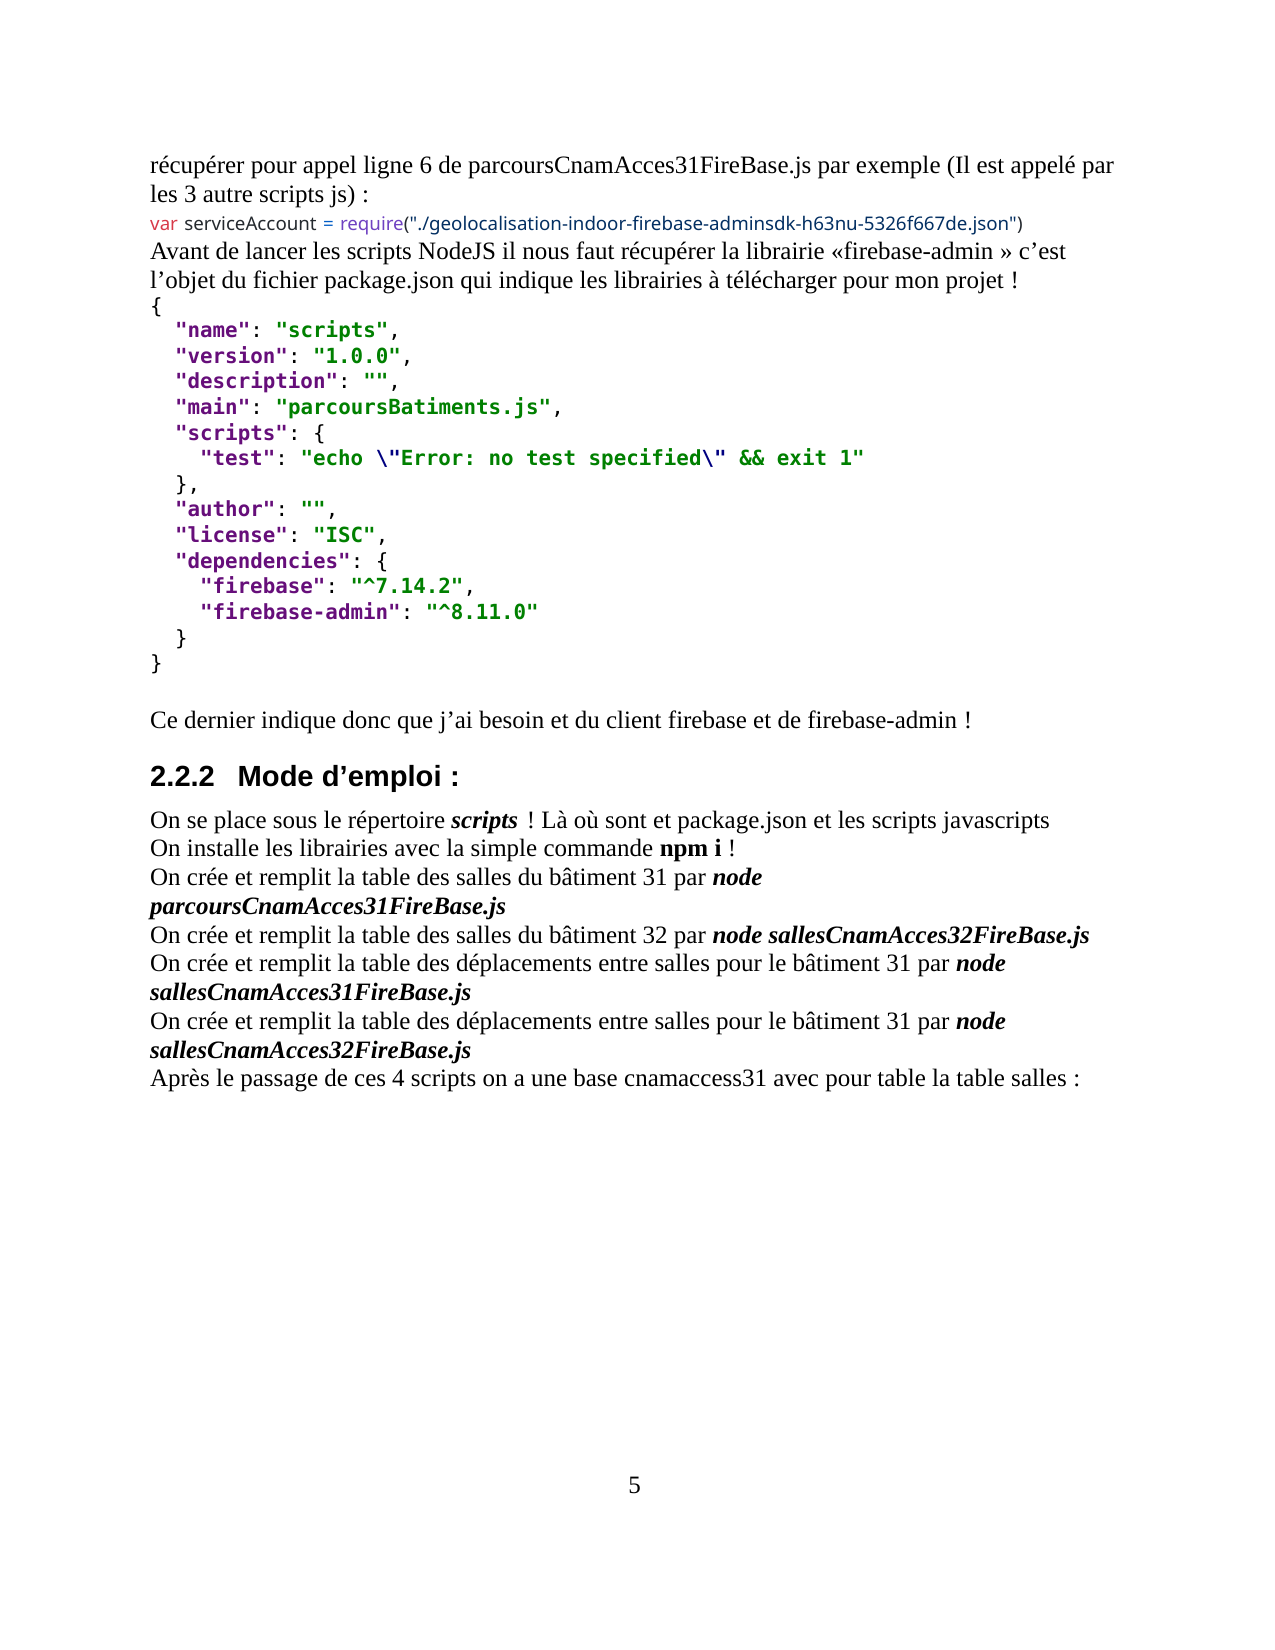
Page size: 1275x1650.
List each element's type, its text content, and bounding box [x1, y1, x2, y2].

text Avant de lancer les scripts NodeJS il nous faut récupérer la librairie «firebase-admin » c’est l’objet du fichier package.json qui indique les librairies à télécharger pour mon projet ! [150, 236, 1125, 294]
text Ce dernier indique donc que j’ai besoin et du client firebase et de firebase-admin ! [150, 705, 1125, 734]
subtitle Mode d’emploi : [150, 759, 1125, 792]
text "firebase": "^7.14.2", [150, 574, 1125, 600]
text récupérer pour appel ligne 6 de parcoursCnamAcces31FireBase.js par exemple (Il est appelé par les 3 autre scripts js) : [150, 150, 1125, 207]
text "version": "1.0.0", [150, 344, 1125, 369]
text "description": "", [150, 369, 1125, 395]
text Après le passage de ces 4 scripts on a une base cnamaccess31 avec pour table la table salles : [150, 1063, 1125, 1092]
text var serviceAccount = require("./geolocalisation-indoor-firebase-adminsdk-h63nu-5326f667de.json") [150, 207, 1125, 236]
text On installe les librairies avec la simple commande npm i ! [150, 833, 1125, 862]
text { [150, 294, 1125, 318]
text "author": "", [150, 497, 1125, 523]
text }, [150, 472, 1125, 497]
text "license": "ISC", [150, 523, 1125, 549]
text On crée et remplit la table des déplacements entre salles pour le bâtiment 31 par node sallesCnamAcces31FireBase.js [150, 948, 1125, 1006]
text On se place sous le répertoire scripts ! Là où sont et package.json et les scripts javascripts [150, 805, 1125, 833]
text } [150, 626, 1125, 651]
text "firebase-admin": "^8.11.0" [150, 600, 1125, 626]
text "test": "echo \"Error: no test specified\" && exit 1" [150, 446, 1125, 472]
text "scripts": { [150, 421, 1125, 446]
text On crée et remplit la table des salles du bâtiment 32 par node sallesCnamAcces32FireBase.js [150, 920, 1125, 948]
text On crée et remplit la table des salles du bâtiment 31 par node parcoursCnamAcces31FireBase.js [150, 862, 1125, 920]
text "name": "scripts", [150, 318, 1125, 344]
text "dependencies": { [150, 549, 1125, 574]
text On crée et remplit la table des déplacements entre salles pour le bâtiment 31 par node sallesCnamAcces32FireBase.js [150, 1006, 1125, 1063]
text "main": "parcoursBatiments.js", [150, 395, 1125, 421]
text } [150, 651, 1125, 675]
